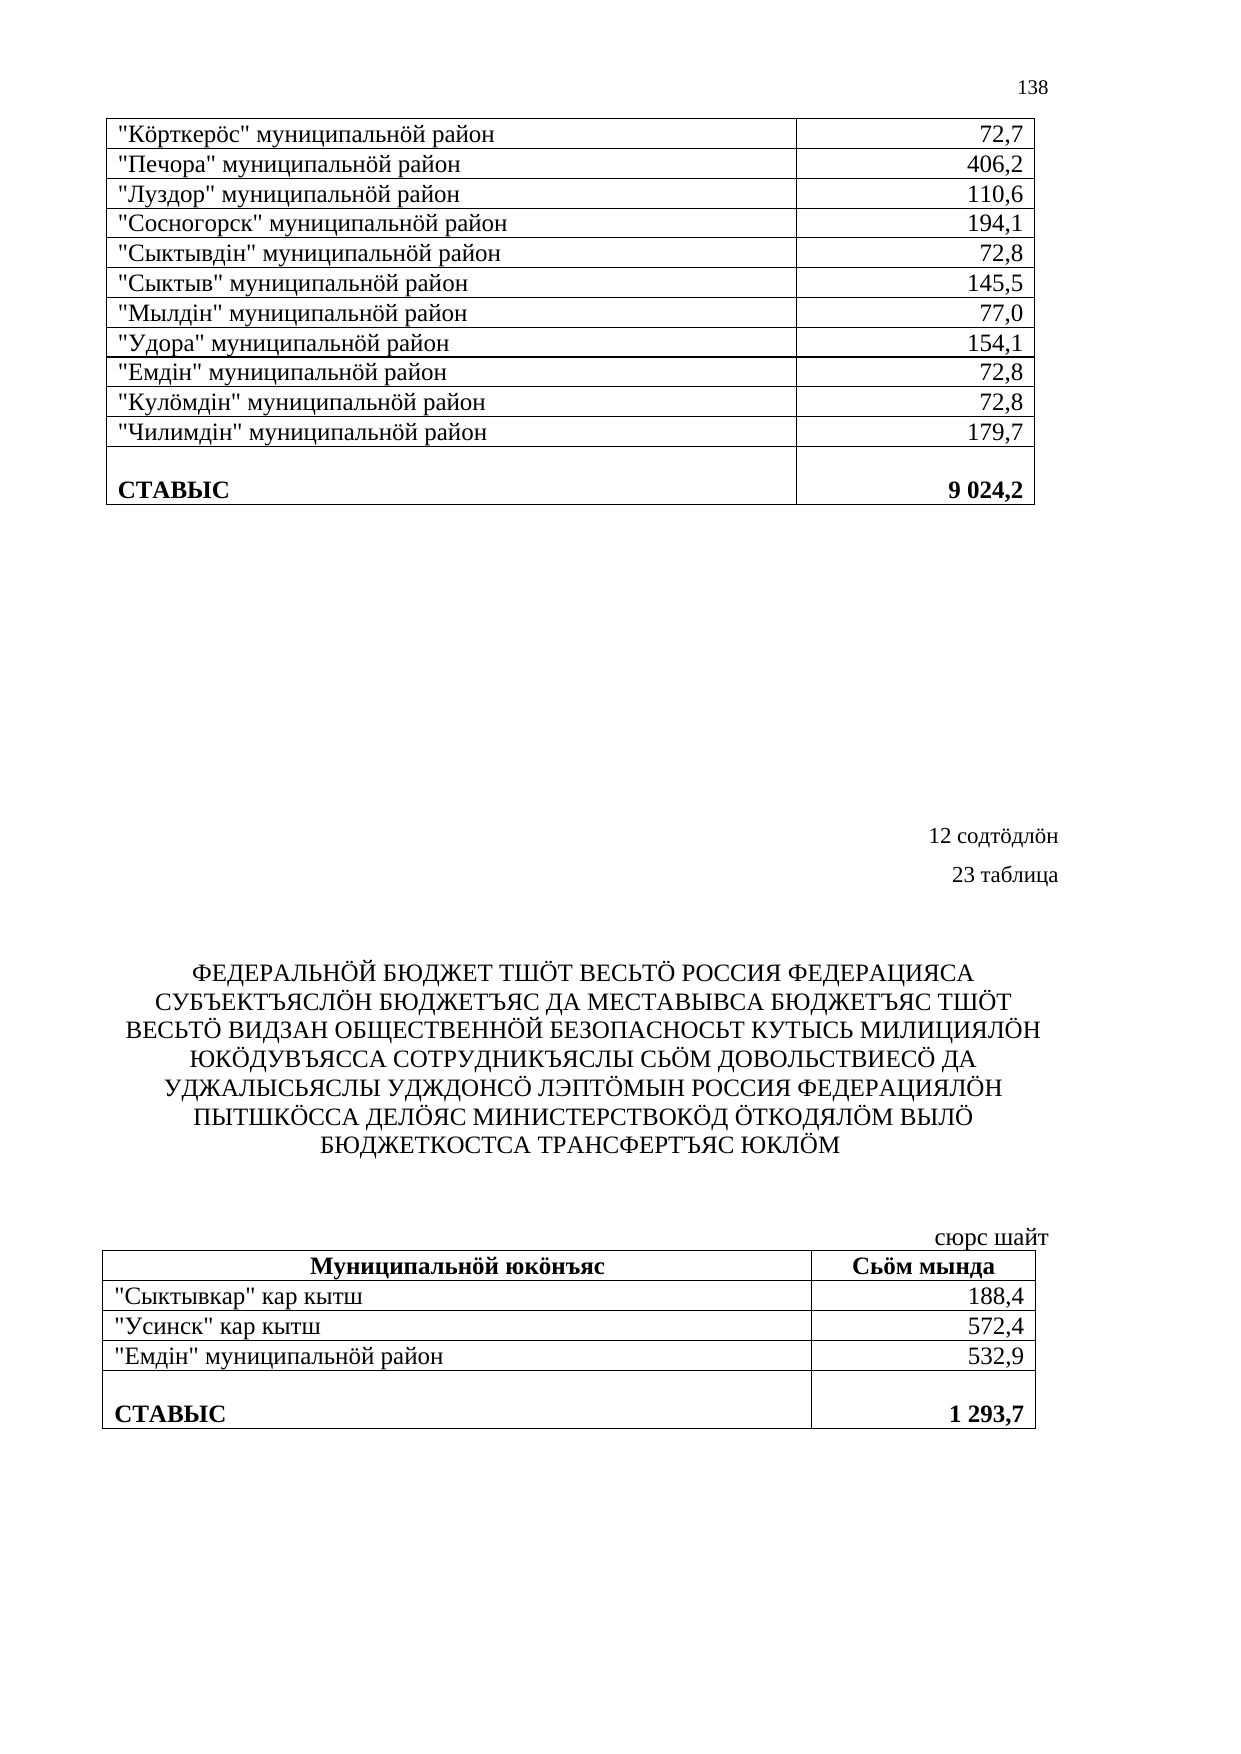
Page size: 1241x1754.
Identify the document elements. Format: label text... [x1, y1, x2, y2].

table_cell СТАВЫС [107, 447, 796, 504]
table_cell "Печора" муниципальнöй район [107, 149, 796, 178]
table_cell "Сосногорск" муниципальнöй район [107, 209, 796, 237]
table_cell 145,5 [797, 268, 1034, 297]
table_cell "Емдiн" муниципальнöй район [107, 358, 796, 386]
text 12 содтöдлöн [118, 822, 1058, 848]
table_cell 9 024,2 [797, 447, 1034, 504]
table_cell "Кулöмдiн" муниципальнöй район [107, 387, 796, 416]
table_cell 1 293,7 [812, 1371, 1035, 1428]
table_header Муниципальнöй юкöнъяс [103, 1251, 811, 1280]
table_cell "Усинск" кар кытш [103, 1311, 811, 1340]
table_cell 188,4 [812, 1281, 1035, 1310]
table_cell "Емдiн" муниципальнöй район [103, 1341, 811, 1369]
table_cell 72,7 [797, 119, 1034, 148]
table_cell 194,1 [797, 209, 1034, 237]
table_cell 532,9 [812, 1341, 1035, 1369]
table_cell "Удора" муниципальнöй район [107, 328, 796, 356]
table_cell 179,7 [797, 417, 1034, 446]
table_cell 154,1 [797, 328, 1034, 356]
table_cell 572,4 [812, 1311, 1035, 1340]
table_header Сьöм мында [812, 1251, 1035, 1280]
table_cell 406,2 [797, 149, 1034, 178]
table_cell "Луздор" муниципальнöй район [107, 179, 796, 207]
text сюрс шайт [118, 1222, 1048, 1250]
table_cell 77,0 [797, 298, 1034, 327]
table_cell 72,8 [797, 387, 1034, 416]
table_cell "Сыктывдiн" муниципальнöй район [107, 238, 796, 267]
table_cell 110,6 [797, 179, 1034, 207]
text ФЕДЕРАЛЬНÖЙ БЮДЖЕТ ТШÖТ ВЕСЬТÖ РОССИЯ ФЕДЕРАЦИЯСА СУБЪЕКТЪЯСЛÖН БЮДЖЕТЪЯС ДА МЕСТАВЫВСА БЮДЖЕТЪЯС ТШÖТ ВЕСЬТÖ ВИДЗАН ОБЩЕСТВЕННÖЙ БЕЗОПАСНОСЬТ КУТЫСЬ МИЛИЦИЯЛÖН ЮКÖДУВЪЯССА СОТРУДНИКЪЯСЛЫ СЬÖМ ДОВОЛЬСТВИЕСÖ ДА УДЖАЛЫСЬЯСЛЫ УДЖДОНСÖ ЛЭПТÖМЫН РОССИЯ ФЕДЕРАЦИЯЛÖН ПЫТШКÖССА ДЕЛÖЯС МИНИСТЕРСТВОКÖД ÖТКОДЯЛÖМ ВЫЛÖ БЮДЖЕТКОСТСА ТРАНСФЕРТЪЯС ЮКЛÖМ [118, 958, 1048, 1159]
table_cell 72,8 [797, 358, 1034, 386]
text 23 таблица [118, 861, 1058, 887]
table_cell 72,8 [797, 238, 1034, 267]
table_cell СТАВЫС [103, 1371, 811, 1428]
table_cell "Мылдiн" муниципальнöй район [107, 298, 796, 327]
table_cell "Сыктывкар" кар кытш [103, 1281, 811, 1310]
table_cell "Кöрткерöс" муниципальнöй район [107, 119, 796, 148]
table_cell "Сыктыв" муниципальнöй район [107, 268, 796, 297]
table_cell "Чилимдiн" муниципальнöй район [107, 417, 796, 446]
